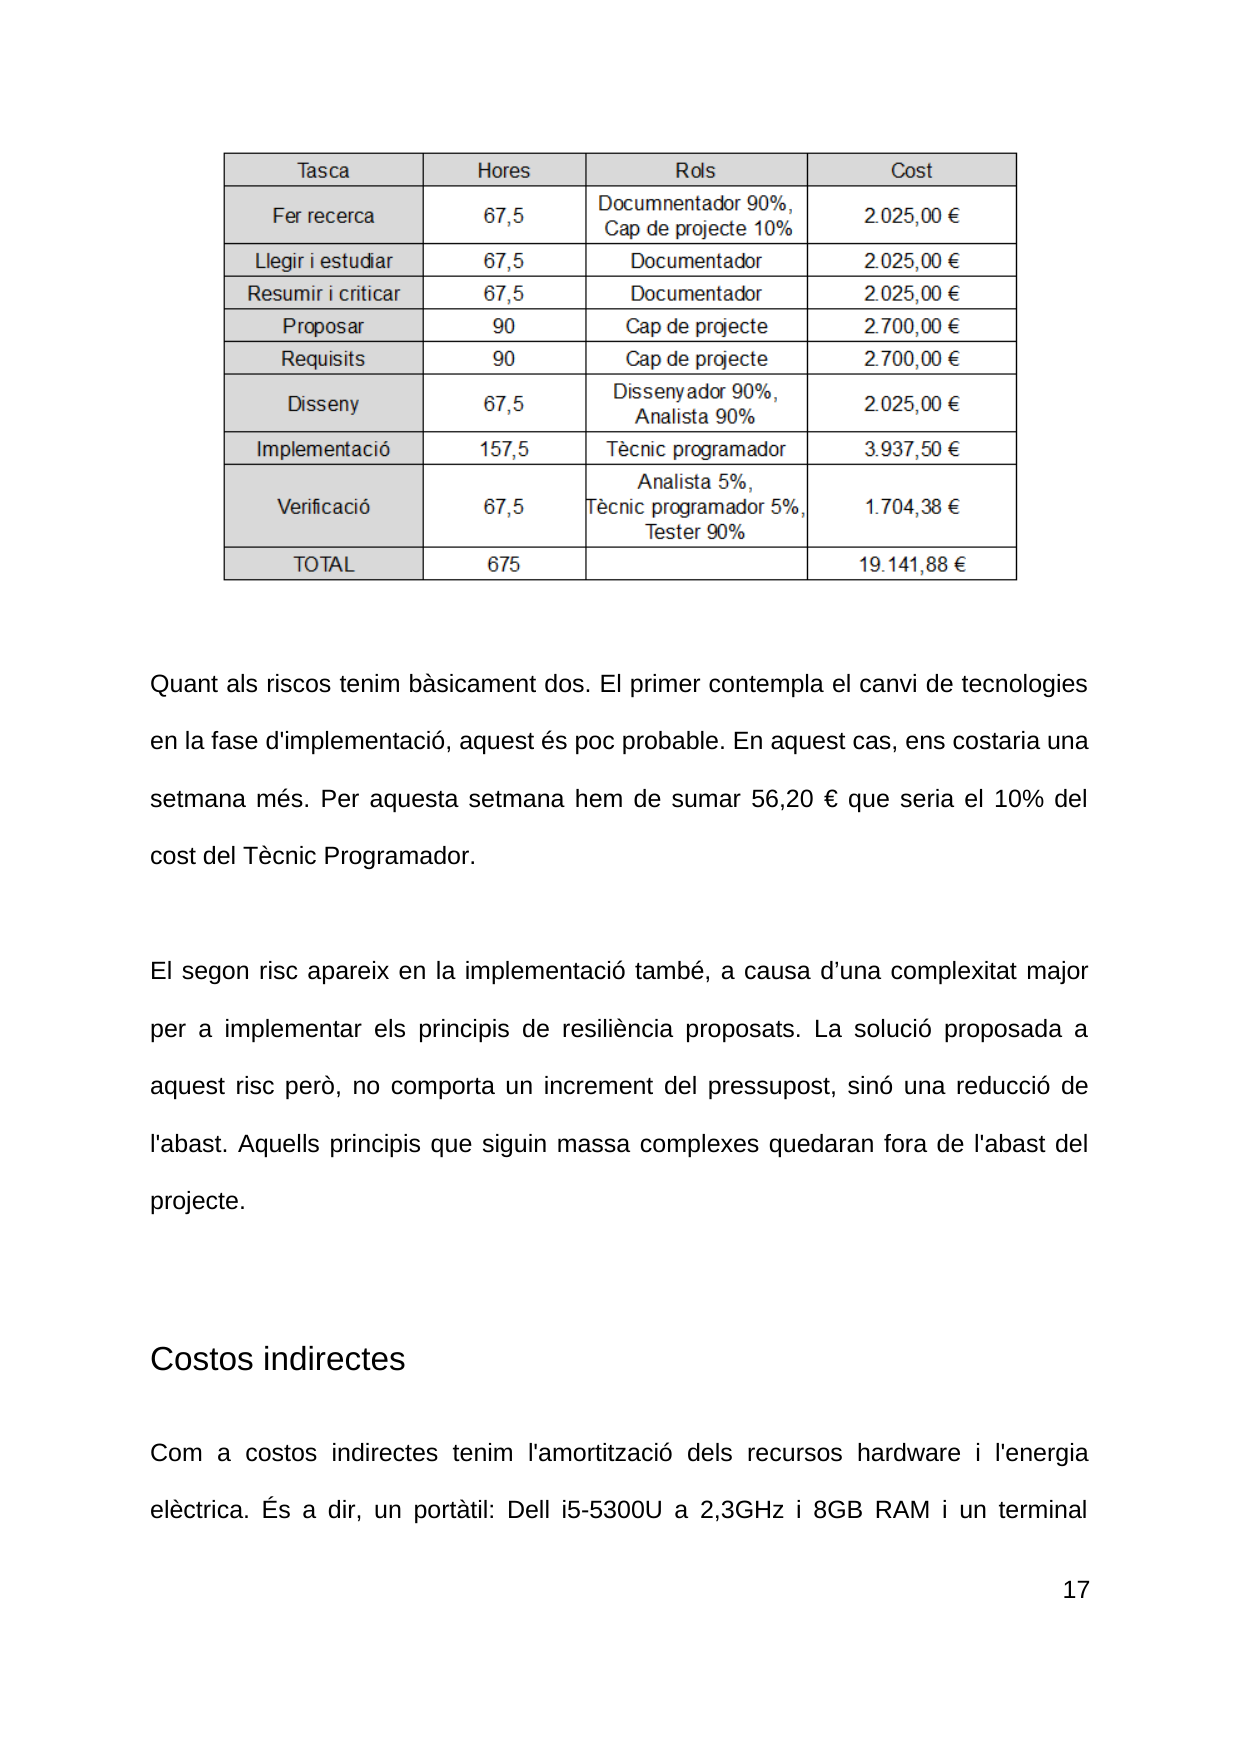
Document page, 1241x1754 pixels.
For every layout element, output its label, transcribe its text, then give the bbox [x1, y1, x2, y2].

text El segon risc apareix en la implementació també, a causa d’una complexitat major per a implementar els principis de resiliència proposats. La solució proposada a aquest risc però, no comporta un increment del pressupost, sinó una reducció de l'abast. Aquells principis que siguin massa complexes quedaran fora de l'abast del projecte. [150, 956, 1090, 1215]
text Quant als riscos tenim bàsicament dos. El primer contempla el canvi de tecnologies en la fase d'implementació, aquest és poc probable. En aquest cas, ens costaria una setmana més. Per aquesta setmana hem de sumar 56,20 € que seria el 10% del cost del Tècnic Programador. [150, 669, 1090, 870]
picture [220, 150, 1020, 583]
text Com a costos indirectes tenim l'amortització dels recursos hardware i l'energia elèctrica. És a dir, un portàtil: Dell i5-5300U a 2,3GHz i 8GB RAM i un terminal [150, 1438, 1090, 1524]
subtitle Costos indirectes [150, 1339, 1090, 1377]
